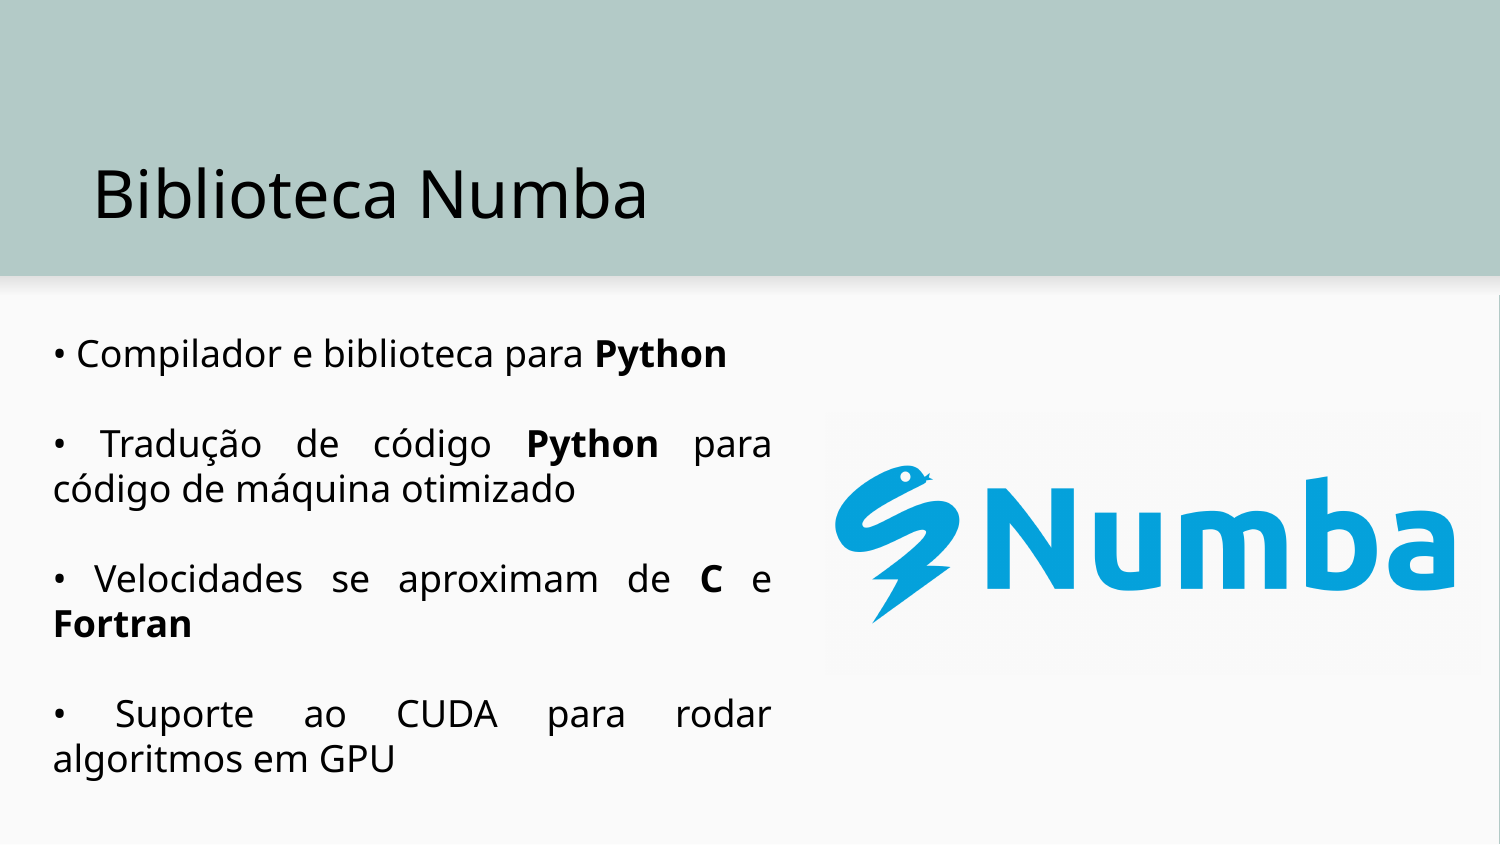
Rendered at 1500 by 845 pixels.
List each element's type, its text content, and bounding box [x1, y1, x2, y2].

title Biblioteca Numba [77, 121, 1427, 248]
list • Compilador e biblioteca para Python • Tradução de código Python para código de máquina otimizado • Velocidades se aproximam de C e Fortran • Suporte ao CUDA para rodar algoritmos em GPU [37, 315, 788, 788]
picture [825, 412, 1481, 676]
